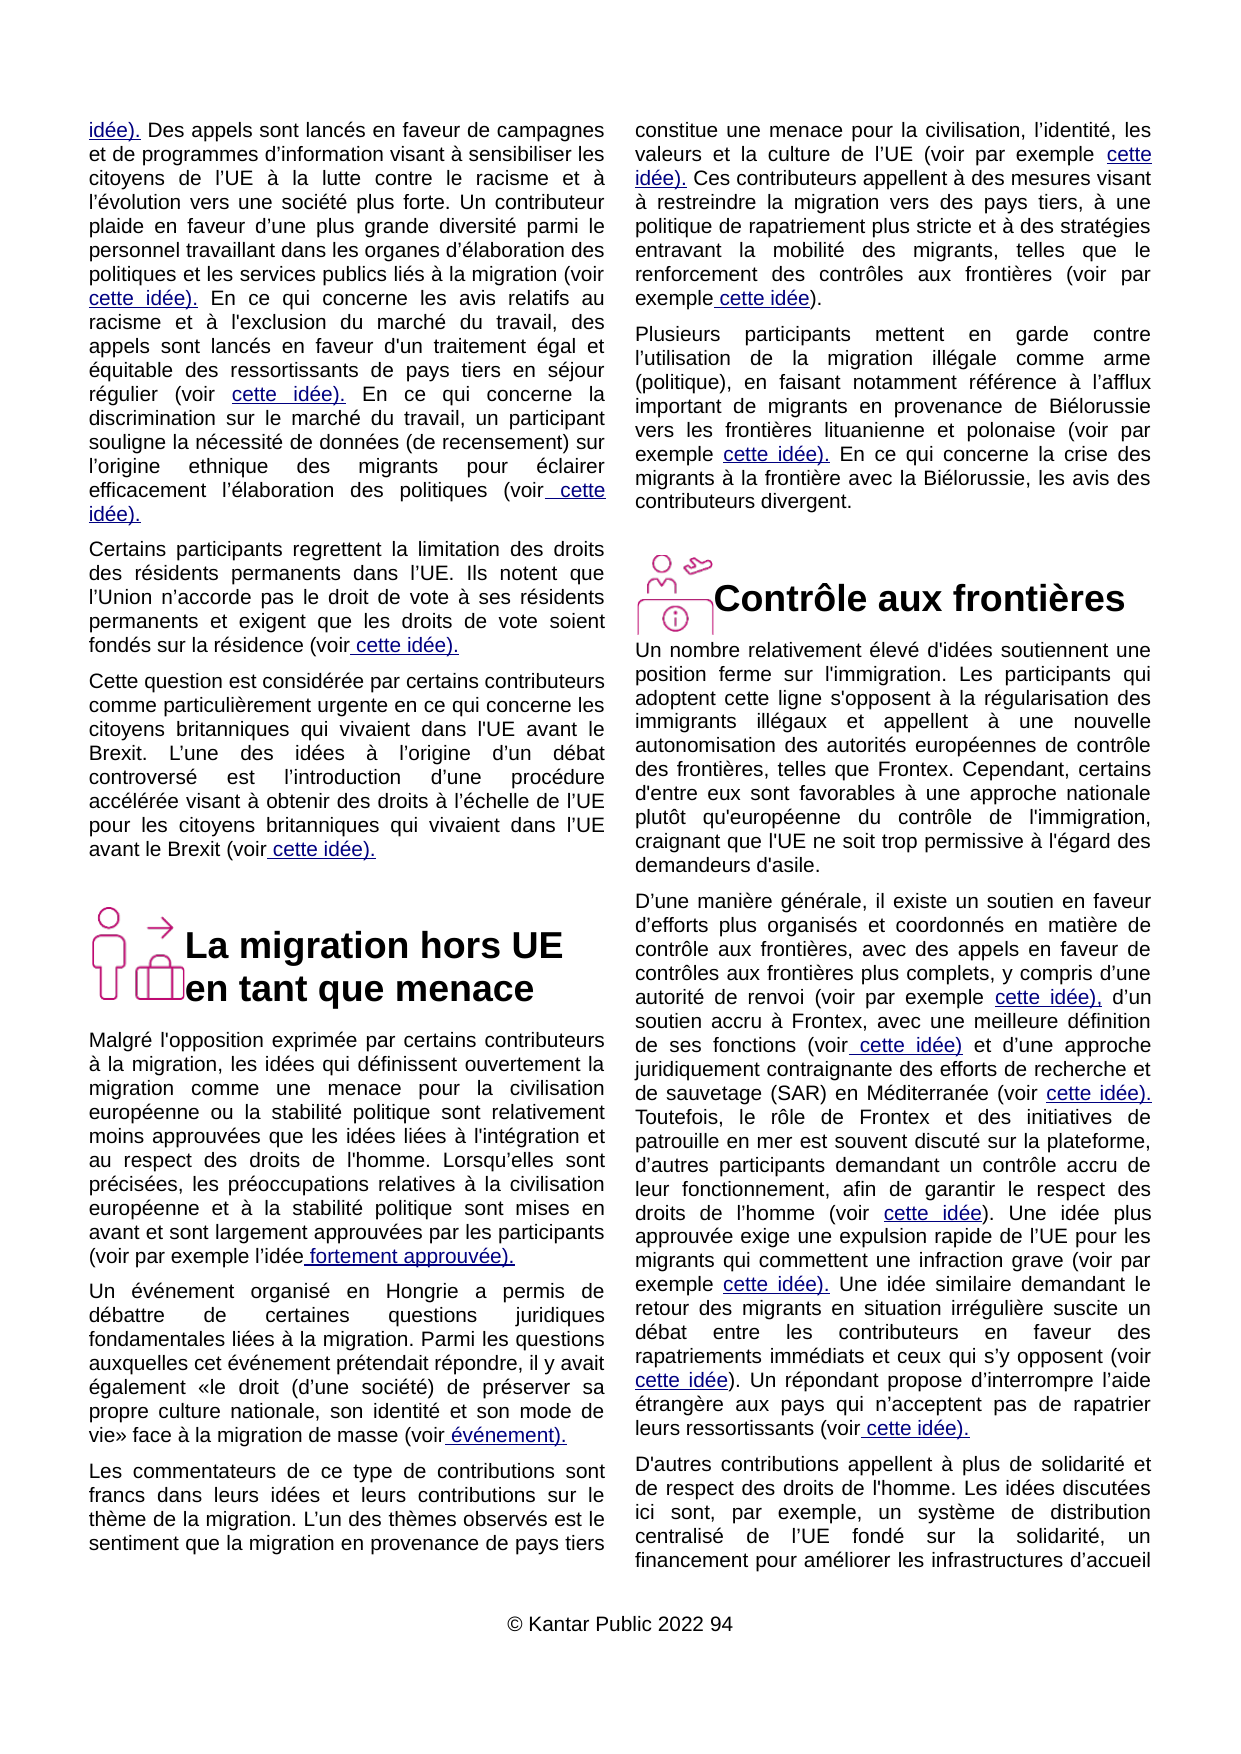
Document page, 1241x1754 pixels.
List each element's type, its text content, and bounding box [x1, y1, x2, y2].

text Plusieurs participants mettent en garde contre l’utilisation de la migration illégale comme arme (politique), en faisant notamment référence à l’afflux important de migrants en provenance de Biélorussie vers les frontières lituanienne et polonaise (voir par exemple cette idée). En ce qui concerne la crise des migrants à la frontière avec la Biélorussie, les avis des contributeurs divergent. [635, 322, 1152, 513]
text constitue une menace pour la civilisation, l’identité, les valeurs et la culture de l’UE (voir par exemple cette idée). Ces contributeurs appellent à des mesures visant à restreindre la migration vers des pays tiers, à une politique de rapatriement plus stricte et à des stratégies entravant la mobilité des migrants, telles que le renforcement des contrôles aux frontières (voir par exemple cette idée). [635, 118, 1152, 310]
text D’une manière générale, il existe un soutien en faveur d’efforts plus organisés et coordonnés en matière de contrôle aux frontières, avec des appels en faveur de contrôles aux frontières plus complets, y compris d’une autorité de renvoi (voir par exemple cette idée), d’un soutien accru à Frontex, avec une meilleure définition de ses fonctions (voir cette idée) et d’une approche juridiquement contraignante des efforts de recherche et de sauvetage (SAR) en Méditerranée (voir cette idée). Toutefois, le rôle de Frontex et des initiatives de patrouille en mer est souvent discuté sur la plateforme, d’autres participants demandant un contrôle accru de leur fonctionnement, afin de garantir le respect des droits de l’homme (voir cette idée). Une idée plus approuvée exige une expulsion rapide de l’UE pour les migrants qui commettent une infraction grave (voir par exemple cette idée). Une idée similaire demandant le retour des migrants en situation irrégulière suscite un débat entre les contributeurs en faveur des rapatriements immédiats et ceux qui s’y opposent (voir cette idée). Un répondant propose d’interrompre l’aide étrangère aux pays qui n’acceptent pas de rapatrier leurs ressortissants (voir cette idée). [635, 889, 1152, 1440]
text Un événement organisé en Hongrie a permis de débattre de certaines questions juridiques fondamentales liées à la migration. Parmi les questions auxquelles cet événement prétendait répondre, il y avait également «le droit (d’une société) de préserver sa propre culture nationale, son identité et son mode de vie» face à la migration de masse (voir événement). [88, 1279, 605, 1447]
subtitle La migration hors UE en tant que menace [88, 923, 605, 1009]
text D'autres contributions appellent à plus de solidarité et de respect des droits de l'homme. Les idées discutées ici sont, par exemple, un système de distribution centralisé de l’UE fondé sur la solidarité, un financement pour améliorer les infrastructures d’accueil [635, 1452, 1152, 1572]
picture [637, 555, 714, 635]
text Les commentateurs de ce type de contributions sont francs dans leurs idées et leurs contributions sur le thème de la migration. L’un des thèmes observés est le sentiment que la migration en provenance de pays tiers [88, 1459, 605, 1555]
text idée). Des appels sont lancés en faveur de campagnes et de programmes d’information visant à sensibiliser les citoyens de l’UE à la lutte contre le racisme et à l’évolution vers une société plus forte. Un contributeur plaide en faveur d’une plus grande diversité parmi le personnel travaillant dans les organes d’élaboration des politiques et les services publics liés à la migration (voir cette idée). En ce qui concerne les avis relatifs au racisme et à l'exclusion du marché du travail, des appels sont lancés en faveur d'un traitement égal et équitable des ressortissants de pays tiers en séjour régulier (voir cette idée). En ce qui concerne la discrimination sur le marché du travail, un participant souligne la nécessité de données (de recensement) sur l’origine ethnique des migrants pour éclairer efficacement l’élaboration des politiques (voir cette idée). [88, 118, 605, 525]
text Malgré l'opposition exprimée par certains contributeurs à la migration, les idées qui définissent ouvertement la migration comme une menace pour la civilisation européenne ou la stabilité politique sont relativement moins approuvées que les idées liées à l'intégration et au respect des droits de l'homme. Lorsqu’elles sont précisées, les préoccupations relatives à la civilisation européenne et à la stabilité politique sont mises en avant et sont largement approuvées par les participants (voir par exemple l’idée fortement approuvée). [88, 1028, 605, 1267]
text Certains participants regrettent la limitation des droits des résidents permanents dans l’UE. Ils notent que l’Union n’accorde pas le droit de vote à ses résidents permanents et exigent que les droits de vote soient fondés sur la résidence (voir cette idée). [88, 537, 605, 657]
text Un nombre relativement élevé d'idées soutiennent une position ferme sur l'immigration. Les participants qui adoptent cette ligne s'opposent à la régularisation des immigrants illégaux et appellent à une nouvelle autonomisation des autorités européennes de contrôle des frontières, telles que Frontex. Cependant, certains d'entre eux sont favorables à une approche nationale plutôt qu'européenne du contrôle de l'immigration, craignant que l'UE ne soit trop permissive à l'égard des demandeurs d'asile. [635, 637, 1152, 877]
picture [92, 907, 185, 1000]
text Cette question est considérée par certains contributeurs comme particulièrement urgente en ce qui concerne les citoyens britanniques qui vivaient dans l'UE avant le Brexit. L’une des idées à l’origine d’un débat controversé est l’introduction d’une procédure accélérée visant à obtenir des droits à l’échelle de l’UE pour les citoyens britanniques qui vivaient dans l’UE avant le Brexit (voir cette idée). [88, 669, 605, 861]
subtitle Contrôle aux frontières [714, 576, 1152, 619]
